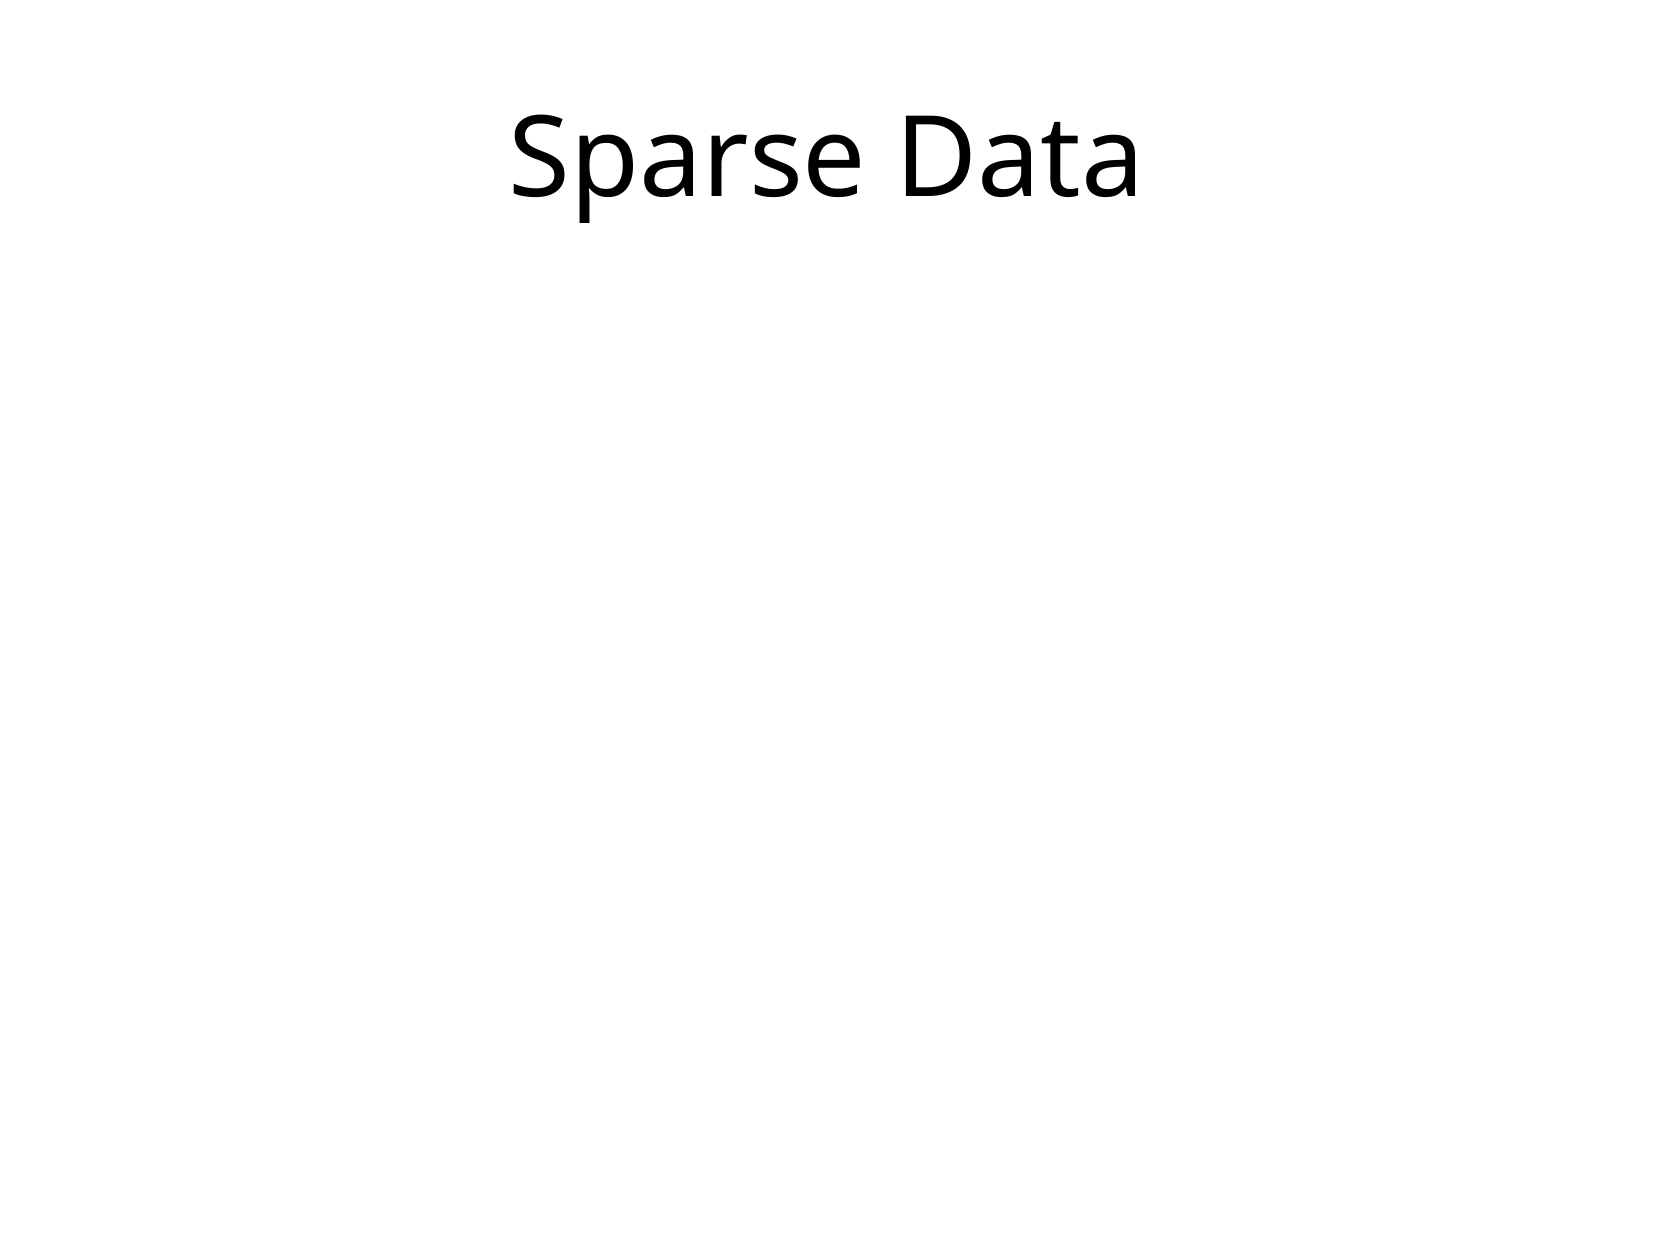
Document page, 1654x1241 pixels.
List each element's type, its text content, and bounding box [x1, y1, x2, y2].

title Sparse Data [82, 49, 1571, 257]
